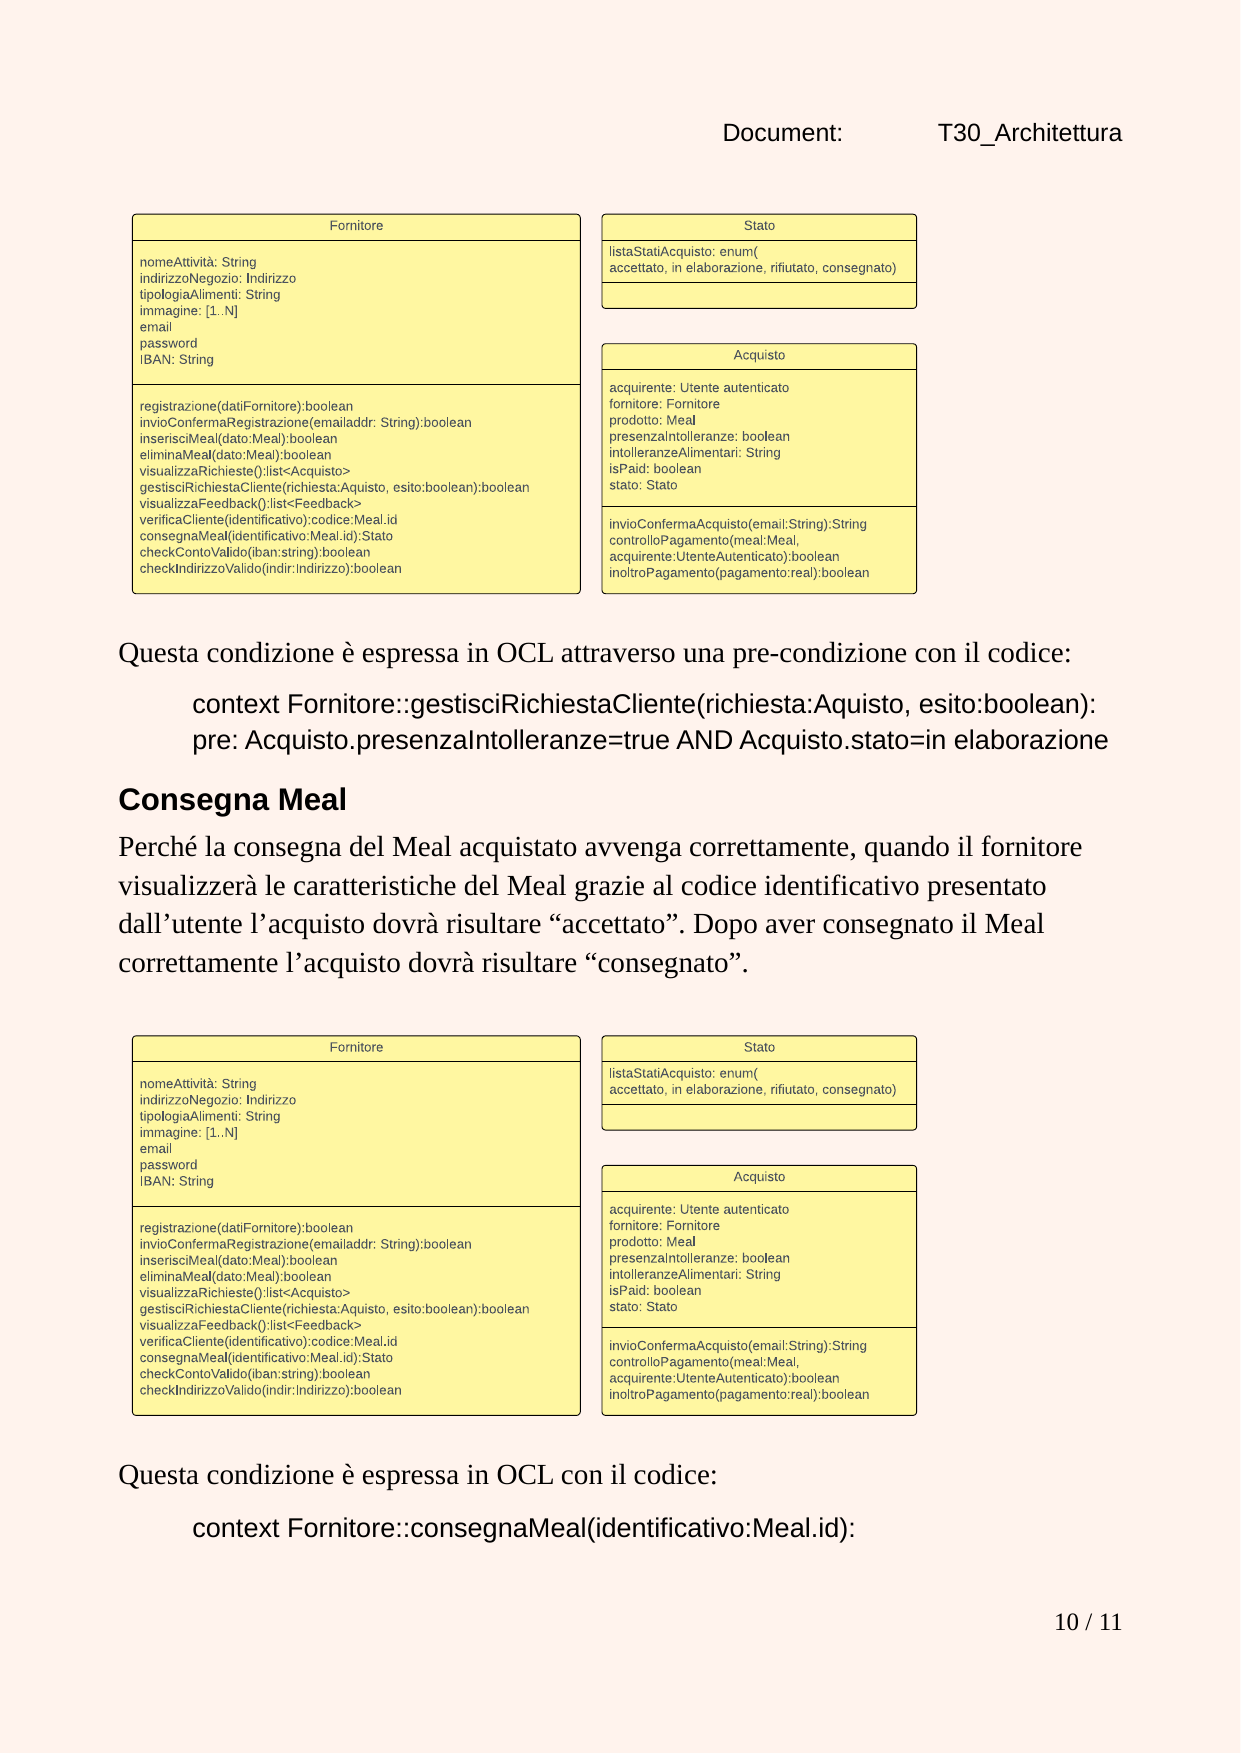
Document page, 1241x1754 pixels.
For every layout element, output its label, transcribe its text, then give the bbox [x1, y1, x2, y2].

text context Fornitore::gestisciRichiestaCliente(richiesta:Aquisto, esito:boolean): [118, 688, 1122, 719]
text Questa condizione è espressa in OCL attraverso una pre-condizione con il codice: [118, 635, 1122, 668]
text context Fornitore::consegnaMeal(identificativo:Meal.id): [118, 1511, 1122, 1544]
text Questa condizione è espressa in OCL con il codice: [118, 1457, 1122, 1491]
text pre: Acquisto.presenzaIntolleranze=true AND Acquisto.stato=in elaborazione [118, 724, 1122, 755]
text Perché la consegna del Meal acquistato avvenga correttamente, quando il fornitore visualizzerà le caratteristiche del Meal grazie al codice identificativo presentato dall’utente l’acquisto dovrà risultare “accettato”. Dopo aver consegnato il Meal correttamente l’acquisto dovrà risultare “consegnato”. [118, 829, 1122, 978]
subtitle Consegna Meal [118, 781, 1122, 817]
